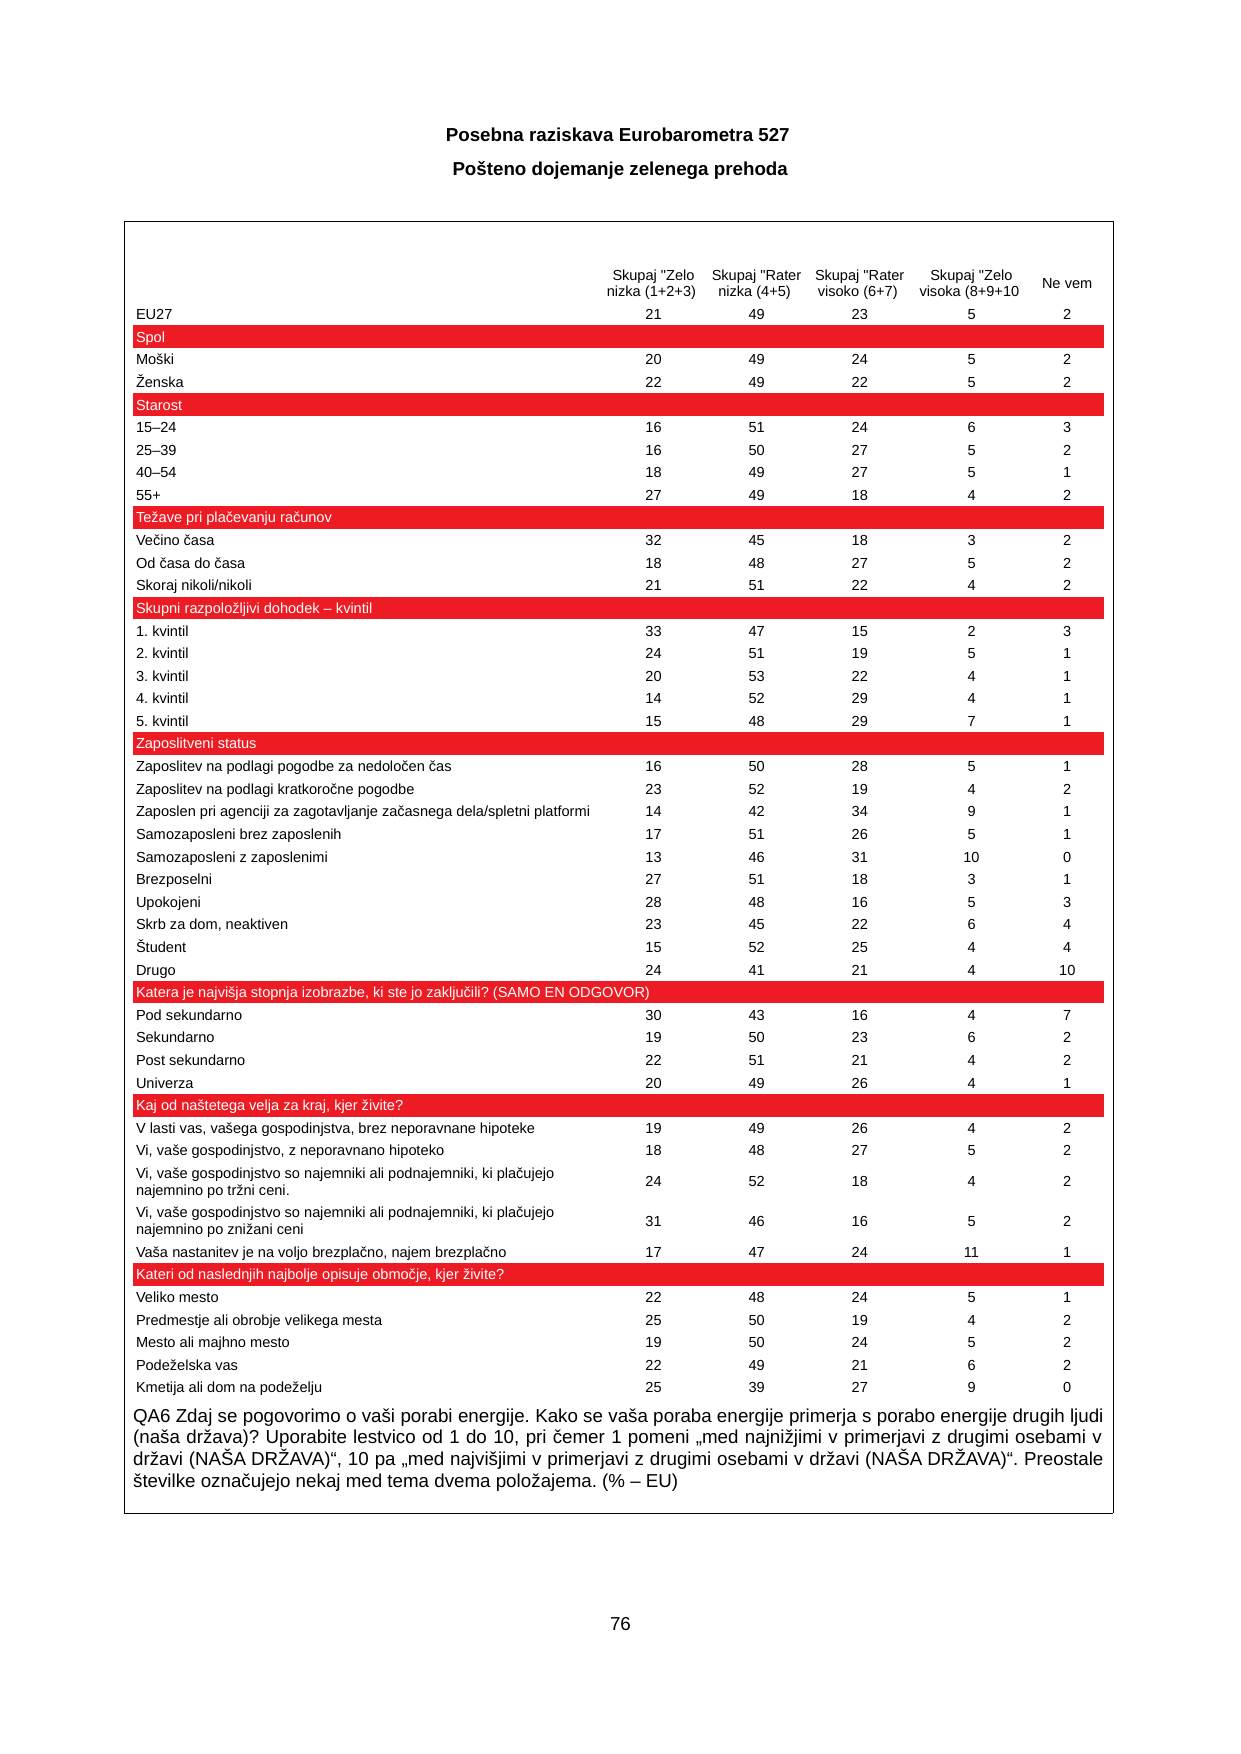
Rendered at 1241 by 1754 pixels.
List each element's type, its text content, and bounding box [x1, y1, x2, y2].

table_cell 2 [1030, 371, 1104, 393]
table_cell 4 [913, 1071, 1030, 1094]
table_cell Sekundarno [133, 1026, 600, 1049]
table_cell Kaj od naštetega velja za kraj, kjer živite? [133, 1094, 600, 1117]
table_cell 24 [806, 416, 913, 438]
table_cell 30 [600, 1004, 706, 1026]
table_cell 16 [600, 755, 706, 777]
table_cell 51 [706, 642, 806, 664]
table_cell 5 [913, 642, 1030, 664]
table_cell 49 [706, 461, 806, 484]
table_cell 49 [706, 484, 806, 506]
table_cell 2 [1030, 1026, 1104, 1049]
table_cell Kmetija ali dom na podeželju [133, 1376, 600, 1399]
table_header Skupaj "Zelo nizka (1+2+3) [600, 264, 706, 303]
table_cell Vi, vaše gospodinjstvo so najemniki ali podnajemniki, ki plačujejo najemnino po znižani ceni [133, 1201, 600, 1241]
table_cell [600, 393, 706, 416]
table_cell 22 [806, 371, 913, 393]
table_cell 5 [913, 551, 1030, 574]
table_cell 22 [806, 574, 913, 597]
table_cell Težave pri plačevanju računov [133, 506, 600, 529]
table_cell [806, 981, 913, 1003]
table_cell [706, 393, 806, 416]
table_cell 1 [1030, 1241, 1104, 1263]
table_cell 42 [706, 800, 806, 823]
table_cell 49 [706, 348, 806, 371]
table_cell V lasti vas, vašega gospodinjstva, brez neporavnane hipoteke [133, 1117, 600, 1139]
table_cell [806, 597, 913, 619]
table_cell [806, 1263, 913, 1286]
table_cell 4 [913, 1117, 1030, 1139]
table_cell Skrb za dom, neaktiven [133, 913, 600, 936]
table_cell Spol [133, 325, 600, 348]
table_cell 51 [706, 416, 806, 438]
table_cell 27 [806, 1376, 913, 1399]
table_cell 26 [806, 1071, 913, 1094]
table_cell 24 [600, 1162, 706, 1201]
table_cell [913, 393, 1030, 416]
table_cell 5 [913, 1139, 1030, 1162]
table_cell 45 [706, 529, 806, 551]
table_cell Katera je najvišja stopnja izobrazbe, ki ste jo zaključili? (SAMO EN ODGOVOR) [133, 981, 706, 1003]
table_cell [600, 597, 706, 619]
table_cell 52 [706, 936, 806, 958]
table_cell 4 [913, 665, 1030, 687]
table_cell 4 [913, 687, 1030, 710]
table_cell 40–54 [133, 461, 600, 484]
table_cell 1 [1030, 1286, 1104, 1308]
table_cell 26 [806, 823, 913, 845]
table_cell Zaposlitev na podlagi kratkoročne pogodbe [133, 778, 600, 800]
table_cell 4 [1030, 936, 1104, 958]
table_cell [706, 732, 806, 755]
table_cell 23 [600, 778, 706, 800]
table_cell [600, 506, 706, 529]
table_cell 43 [706, 1004, 806, 1026]
table_cell 6 [913, 913, 1030, 936]
table_cell [706, 325, 806, 348]
table_cell 25 [806, 936, 913, 958]
table_cell 3. kvintil [133, 665, 600, 687]
table_cell 21 [600, 303, 706, 325]
table_cell 51 [706, 1049, 806, 1071]
table_cell 16 [806, 1004, 913, 1026]
table_cell Brezposelni [133, 868, 600, 891]
table_cell 5 [913, 348, 1030, 371]
table_header Ne vem [1030, 264, 1104, 303]
table_cell 34 [806, 800, 913, 823]
table_cell [1030, 732, 1104, 755]
table_cell Univerza [133, 1071, 600, 1094]
table_cell [706, 1094, 806, 1117]
table_cell 14 [600, 687, 706, 710]
table_cell 46 [706, 845, 806, 868]
table_cell 18 [600, 461, 706, 484]
table_cell 24 [600, 958, 706, 981]
table_cell 1 [1030, 800, 1104, 823]
table_cell 2 [1030, 1308, 1104, 1331]
table_cell 50 [706, 755, 806, 777]
table_cell 4 [913, 484, 1030, 506]
table_cell 1 [1030, 868, 1104, 891]
table_cell 2 [1030, 529, 1104, 551]
table_cell 27 [600, 868, 706, 891]
table_cell Samozaposleni brez zaposlenih [133, 823, 600, 845]
table_cell 9 [913, 800, 1030, 823]
table_cell 24 [600, 642, 706, 664]
table_cell [1030, 1263, 1104, 1286]
table_cell Študent [133, 936, 600, 958]
table_cell Zaposlitveni status [133, 732, 600, 755]
table_cell Zaposlen pri agenciji za zagotavljanje začasnega dela/spletni platformi [133, 800, 600, 823]
table_cell 53 [706, 665, 806, 687]
table_cell 2 [1030, 439, 1104, 461]
table_cell Zaposlitev na podlagi pogodbe za nedoločen čas [133, 755, 600, 777]
table_cell 20 [600, 665, 706, 687]
table_cell 48 [706, 1286, 806, 1308]
table_cell 16 [600, 416, 706, 438]
table_cell 31 [600, 1201, 706, 1241]
table_cell 23 [806, 303, 913, 325]
table_cell 16 [806, 1201, 913, 1241]
table_cell 2 [1030, 574, 1104, 597]
table_cell 4 [913, 778, 1030, 800]
table_cell 5 [913, 371, 1030, 393]
table_cell [806, 1094, 913, 1117]
table_cell [806, 732, 913, 755]
table_cell 9 [913, 1376, 1030, 1399]
table_cell Od časa do časa [133, 551, 600, 574]
table_cell 2. kvintil [133, 642, 600, 664]
table_cell 2 [1030, 1354, 1104, 1376]
table_cell [1030, 506, 1104, 529]
table_cell Moški [133, 348, 600, 371]
table_cell [913, 597, 1030, 619]
table_cell 5 [913, 891, 1030, 913]
table_cell 1 [1030, 642, 1104, 664]
table_cell 27 [600, 484, 706, 506]
table_cell 15–24 [133, 416, 600, 438]
table_cell 5 [913, 303, 1030, 325]
table_cell 1 [1030, 461, 1104, 484]
table_cell Upokojeni [133, 891, 600, 913]
table_cell Mesto ali majhno mesto [133, 1331, 600, 1353]
table_cell 22 [600, 1286, 706, 1308]
table_cell Vi, vaše gospodinjstvo, z neporavnano hipoteko [133, 1139, 600, 1162]
table_cell 49 [706, 1354, 806, 1376]
table_cell 18 [600, 551, 706, 574]
table_cell Ženska [133, 371, 600, 393]
table_cell [600, 1263, 706, 1286]
table_cell 21 [806, 1354, 913, 1376]
table_cell 4 [1030, 913, 1104, 936]
table_cell [1030, 981, 1104, 1003]
table_cell 22 [600, 371, 706, 393]
table_cell 4 [913, 1162, 1030, 1201]
table_cell 2 [1030, 551, 1104, 574]
table_cell 3 [1030, 891, 1104, 913]
table_cell 51 [706, 868, 806, 891]
table_cell 22 [806, 913, 913, 936]
table_cell Večino časa [133, 529, 600, 551]
table_cell 15 [600, 710, 706, 732]
table_cell 49 [706, 371, 806, 393]
table_cell [1030, 1094, 1104, 1117]
table_cell 50 [706, 1308, 806, 1331]
table_cell Pod sekundarno [133, 1004, 600, 1026]
table_cell 16 [806, 891, 913, 913]
table_cell 48 [706, 551, 806, 574]
table_cell 49 [706, 1071, 806, 1094]
table_cell [913, 732, 1030, 755]
table_cell 6 [913, 1354, 1030, 1376]
table_cell 2 [1030, 303, 1104, 325]
table_cell [806, 506, 913, 529]
table_cell Podeželska vas [133, 1354, 600, 1376]
table_cell 29 [806, 710, 913, 732]
table_cell 3 [913, 868, 1030, 891]
table_cell 1 [1030, 823, 1104, 845]
table_cell [806, 325, 913, 348]
table_cell 22 [600, 1354, 706, 1376]
table_cell 23 [600, 913, 706, 936]
table_cell 48 [706, 891, 806, 913]
table_cell 6 [913, 1026, 1030, 1049]
table_cell Skupni razpoložljivi dohodek – kvintil [133, 597, 600, 619]
table_cell Veliko mesto [133, 1286, 600, 1308]
table_cell 50 [706, 439, 806, 461]
table_header Skupaj "Rater nizka (4+5) [706, 264, 806, 303]
table_header Skupaj "Rater visoko (6+7) [806, 264, 913, 303]
table_cell 52 [706, 1162, 806, 1201]
table_cell 2 [1030, 1331, 1104, 1353]
table_cell 28 [600, 891, 706, 913]
table_cell 2 [1030, 1201, 1104, 1241]
table_cell 46 [706, 1201, 806, 1241]
table_cell 13 [600, 845, 706, 868]
table_cell 29 [806, 687, 913, 710]
table_cell Predmestje ali obrobje velikega mesta [133, 1308, 600, 1331]
table_cell 2 [1030, 348, 1104, 371]
table_cell 2 [1030, 484, 1104, 506]
table_cell 5 [913, 439, 1030, 461]
table_cell 10 [913, 845, 1030, 868]
table_cell 2 [913, 619, 1030, 642]
table_cell 22 [806, 665, 913, 687]
table_cell 47 [706, 1241, 806, 1263]
table_cell [706, 981, 806, 1003]
table_cell 47 [706, 619, 806, 642]
table_cell [706, 506, 806, 529]
table_cell 24 [806, 348, 913, 371]
table_cell 7 [1030, 1004, 1104, 1026]
table_cell [706, 1263, 806, 1286]
table_cell 0 [1030, 1376, 1104, 1399]
table_cell [913, 325, 1030, 348]
table_cell 19 [600, 1117, 706, 1139]
table_cell 4 [913, 1049, 1030, 1071]
table_cell 14 [600, 800, 706, 823]
table_cell [1030, 597, 1104, 619]
table_cell 52 [706, 687, 806, 710]
table_cell 19 [600, 1026, 706, 1049]
table_cell 1 [1030, 687, 1104, 710]
table_cell 21 [806, 958, 913, 981]
table_cell 23 [806, 1026, 913, 1049]
table_cell 25–39 [133, 439, 600, 461]
table_cell [913, 506, 1030, 529]
table_cell 18 [806, 868, 913, 891]
table_cell 21 [806, 1049, 913, 1071]
table_cell 17 [600, 823, 706, 845]
table_cell [600, 732, 706, 755]
table_cell 2 [1030, 778, 1104, 800]
table_header [133, 264, 600, 303]
table_cell 2 [1030, 1049, 1104, 1071]
table_cell 18 [806, 484, 913, 506]
table_cell 49 [706, 303, 806, 325]
table_cell [913, 981, 1030, 1003]
table_cell 11 [913, 1241, 1030, 1263]
table_cell 1 [1030, 755, 1104, 777]
table_cell 51 [706, 574, 806, 597]
table_cell 3 [913, 529, 1030, 551]
table_cell 2 [1030, 1117, 1104, 1139]
table_cell 27 [806, 461, 913, 484]
table_cell 1 [1030, 665, 1104, 687]
table_cell 19 [806, 778, 913, 800]
table_cell 49 [706, 1117, 806, 1139]
table_cell 52 [706, 778, 806, 800]
table_cell Kateri od naslednjih najbolje opisuje območje, kjer živite? [133, 1263, 600, 1286]
table_cell 17 [600, 1241, 706, 1263]
table_cell 19 [806, 1308, 913, 1331]
table_cell 19 [806, 642, 913, 664]
table_cell 21 [600, 574, 706, 597]
table_cell 18 [600, 1139, 706, 1162]
table_cell 2 [1030, 1139, 1104, 1162]
table_cell 48 [706, 1139, 806, 1162]
table_cell 5 [913, 1286, 1030, 1308]
table_cell 6 [913, 416, 1030, 438]
table_cell 5. kvintil [133, 710, 600, 732]
table_cell 48 [706, 710, 806, 732]
table_cell 3 [1030, 619, 1104, 642]
table_cell [600, 1094, 706, 1117]
table_cell 32 [600, 529, 706, 551]
table_cell [913, 1094, 1030, 1117]
table_cell 31 [806, 845, 913, 868]
table_cell 4 [913, 936, 1030, 958]
table_cell 4 [913, 574, 1030, 597]
table_cell 25 [600, 1376, 706, 1399]
table_cell 5 [913, 1201, 1030, 1241]
table_cell 24 [806, 1241, 913, 1263]
table_header Skupaj "Zelo visoka (8+9+10 [913, 264, 1030, 303]
table_cell Vaša nastanitev je na voljo brezplačno, najem brezplačno [133, 1241, 600, 1263]
table_cell 27 [806, 551, 913, 574]
table_cell 24 [806, 1331, 913, 1353]
table_cell 4 [913, 1308, 1030, 1331]
table_cell 0 [1030, 845, 1104, 868]
table_cell 4. kvintil [133, 687, 600, 710]
table_cell Starost [133, 393, 600, 416]
table_cell 1 [1030, 710, 1104, 732]
table_cell 5 [913, 1331, 1030, 1353]
table_cell 3 [1030, 416, 1104, 438]
table_cell [706, 597, 806, 619]
table_cell 51 [706, 823, 806, 845]
table_cell 22 [600, 1049, 706, 1071]
table_cell 7 [913, 710, 1030, 732]
table_cell 4 [913, 958, 1030, 981]
table_cell 1 [1030, 1071, 1104, 1094]
table_cell [806, 393, 913, 416]
table_cell 5 [913, 461, 1030, 484]
table_cell Samozaposleni z zaposlenimi [133, 845, 600, 868]
table_cell 5 [913, 823, 1030, 845]
table_cell 20 [600, 348, 706, 371]
table_cell 15 [806, 619, 913, 642]
table_cell 4 [913, 1004, 1030, 1026]
table_cell Skoraj nikoli/nikoli [133, 574, 600, 597]
table_cell 50 [706, 1331, 806, 1353]
table_cell Post sekundarno [133, 1049, 600, 1071]
table_cell 27 [806, 439, 913, 461]
table_cell 10 [1030, 958, 1104, 981]
table_cell 24 [806, 1286, 913, 1308]
table_cell 5 [913, 755, 1030, 777]
text QA6 Zdaj se pogovorimo o vaši porabi energije. Kako se vaša poraba energije primerja s porabo energije drugih ljudi (naša država)? Uporabite lestvico od 1 do 10, pri čemer 1 pomeni „med najnižjimi v primerjavi z drugimi osebami v državi (NAŠA DRŽAVA)“, 10 pa „med najvišjimi v primerjavi z drugimi osebami v državi (NAŠA DRŽAVA)“. Preostale številke označujejo nekaj med tema dvema položajema. (% – EU) [133, 1405, 1104, 1491]
table_cell [913, 1263, 1030, 1286]
table_cell 25 [600, 1308, 706, 1331]
table_cell 33 [600, 619, 706, 642]
table_cell [1030, 393, 1104, 416]
table_cell 16 [600, 439, 706, 461]
table_cell 18 [806, 1162, 913, 1201]
table_cell 45 [706, 913, 806, 936]
table_cell 20 [600, 1071, 706, 1094]
table_cell 27 [806, 1139, 913, 1162]
table_cell 50 [706, 1026, 806, 1049]
table_cell [600, 325, 706, 348]
table_cell EU27 [133, 303, 600, 325]
table_cell [1030, 325, 1104, 348]
table_cell 55+ [133, 484, 600, 506]
table_cell 39 [706, 1376, 806, 1399]
table_cell 26 [806, 1117, 913, 1139]
table_cell 28 [806, 755, 913, 777]
table_cell 15 [600, 936, 706, 958]
table_cell Drugo [133, 958, 600, 981]
table_cell 41 [706, 958, 806, 981]
table_cell Vi, vaše gospodinjstvo so najemniki ali podnajemniki, ki plačujejo najemnino po tržni ceni. [133, 1162, 600, 1201]
table_cell 1. kvintil [133, 619, 600, 642]
table_cell 19 [600, 1331, 706, 1353]
table_cell 2 [1030, 1162, 1104, 1201]
table_cell 18 [806, 529, 913, 551]
